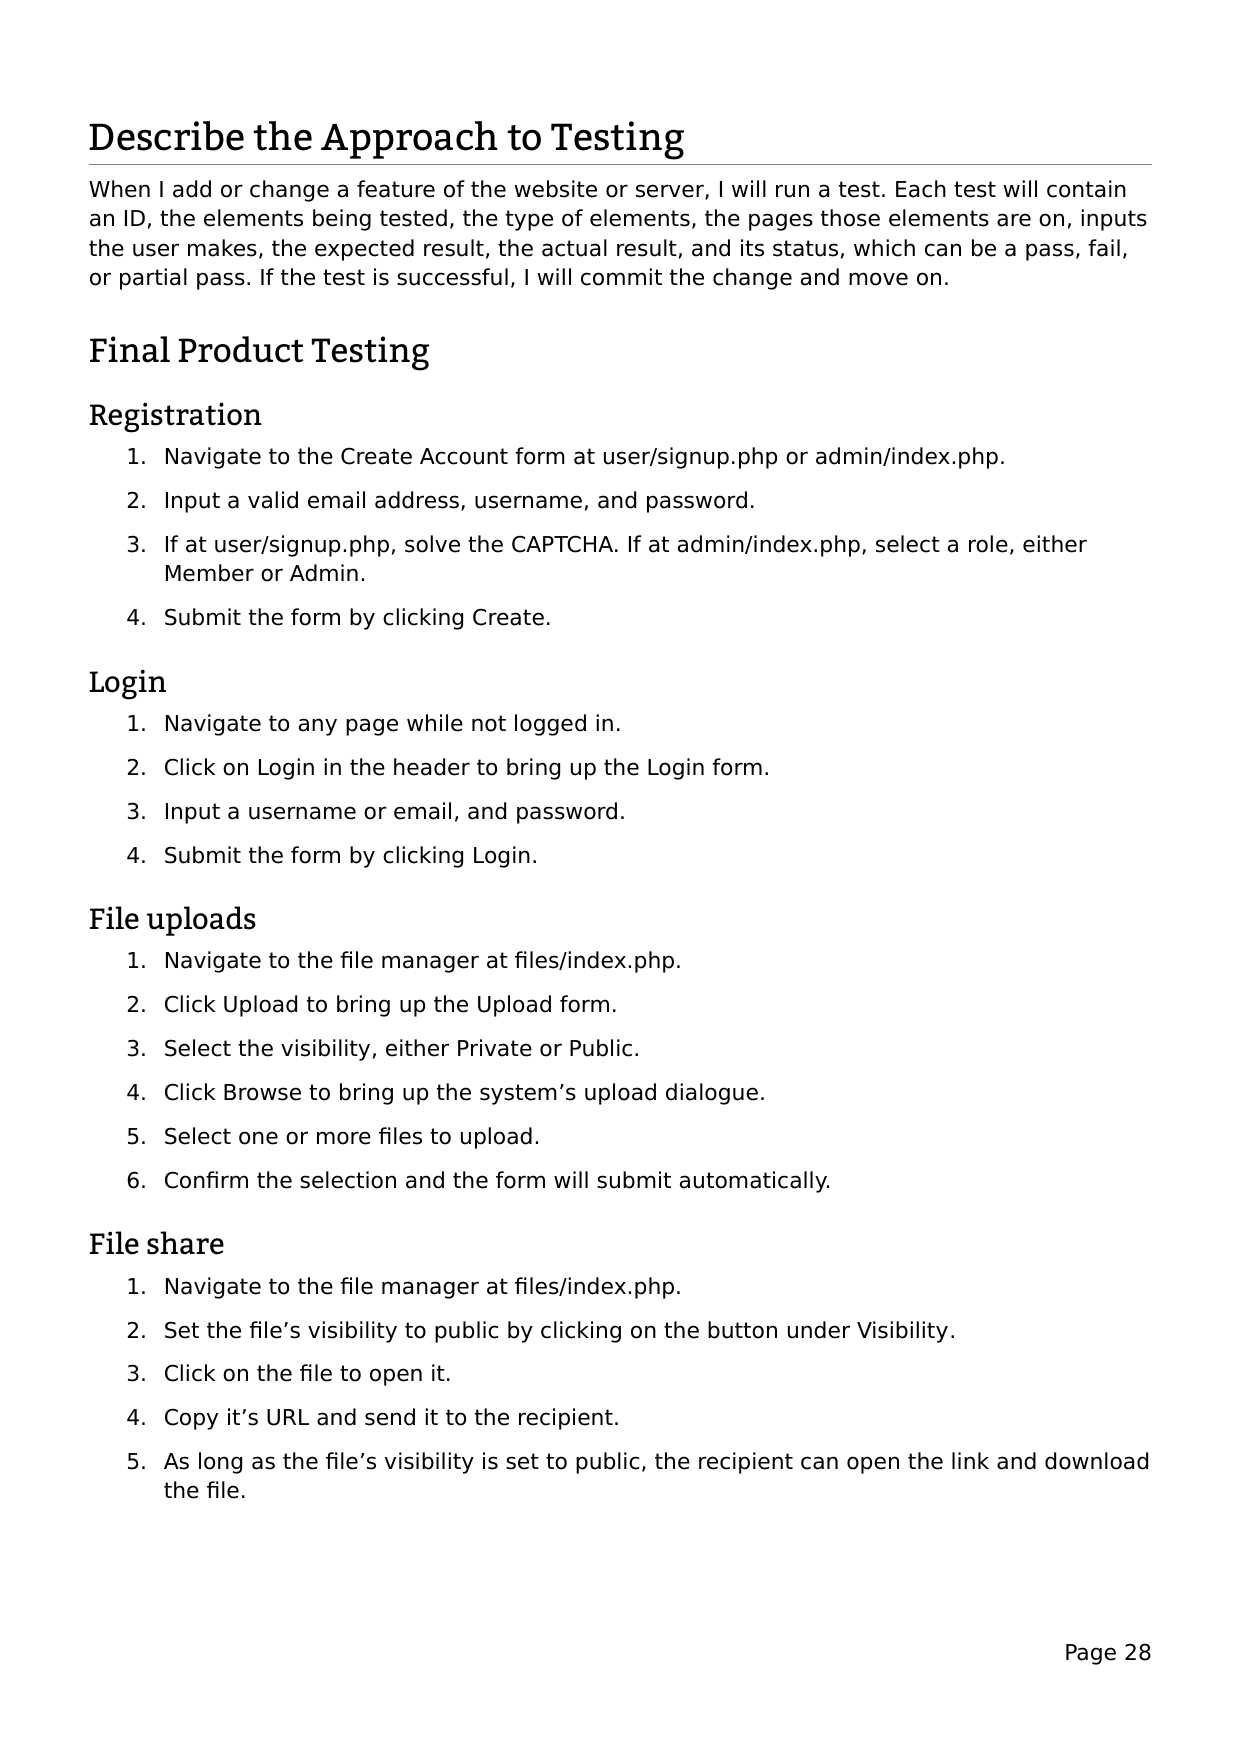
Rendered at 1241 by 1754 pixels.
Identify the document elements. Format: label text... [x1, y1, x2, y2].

list Select one or more files to upload. [126, 1124, 1152, 1149]
list Navigate to the file manager at files/index.php. [126, 1274, 1152, 1299]
list Click Browse to bring up the system’s upload dialogue. [126, 1080, 1152, 1106]
list Click on the file to open it. [126, 1362, 1152, 1387]
subtitle File share [88, 1226, 1152, 1261]
list Input a valid email address, username, and password. [126, 488, 1152, 514]
list Click Upload to bring up the Upload form. [126, 992, 1152, 1018]
subtitle Final Product Testing [88, 330, 1152, 370]
list Copy it’s URL and send it to the recipient. [126, 1405, 1152, 1431]
list Confirm the selection and the form will submit automatically. [126, 1168, 1152, 1193]
list Submit the form by clicking Login. [126, 843, 1152, 868]
text When I add or change a feature of the website or server, I will run a test. Each test will contain an ID, the elements being tested, the type of elements, the pages those elements are on, inputs the user makes, the expected result, the actual result, and its status, which can be a pass, fail, or partial pass. If the test is successful, I will commit the change and move on. [88, 177, 1152, 291]
list Select the visibility, either Private or Public. [126, 1036, 1152, 1062]
list Set the file’s visibility to public by clicking on the button under Visibility. [126, 1318, 1152, 1343]
subtitle Registration [88, 397, 1152, 432]
list If at user/signup.php, solve the CAPTCHA. If at admin/index.php, select a role, either Member or Admin. [126, 532, 1152, 587]
list As long as the file’s visibility is set to public, the recipient can open the link and download the file. [126, 1449, 1152, 1504]
list Submit the form by clicking Create. [126, 605, 1152, 631]
subtitle Login [88, 664, 1152, 699]
list Click on Login in the header to bring up the Login form. [126, 755, 1152, 781]
list Navigate to the file manager at files/index.php. [126, 949, 1152, 974]
list Input a username or email, and password. [126, 799, 1152, 824]
subtitle File uploads [88, 901, 1152, 936]
list Navigate to any page while not logged in. [126, 711, 1152, 737]
list Navigate to the Create Account form at user/signup.php or admin/index.php. [126, 444, 1152, 470]
subtitle Describe the Approach to Testing [88, 113, 1152, 165]
